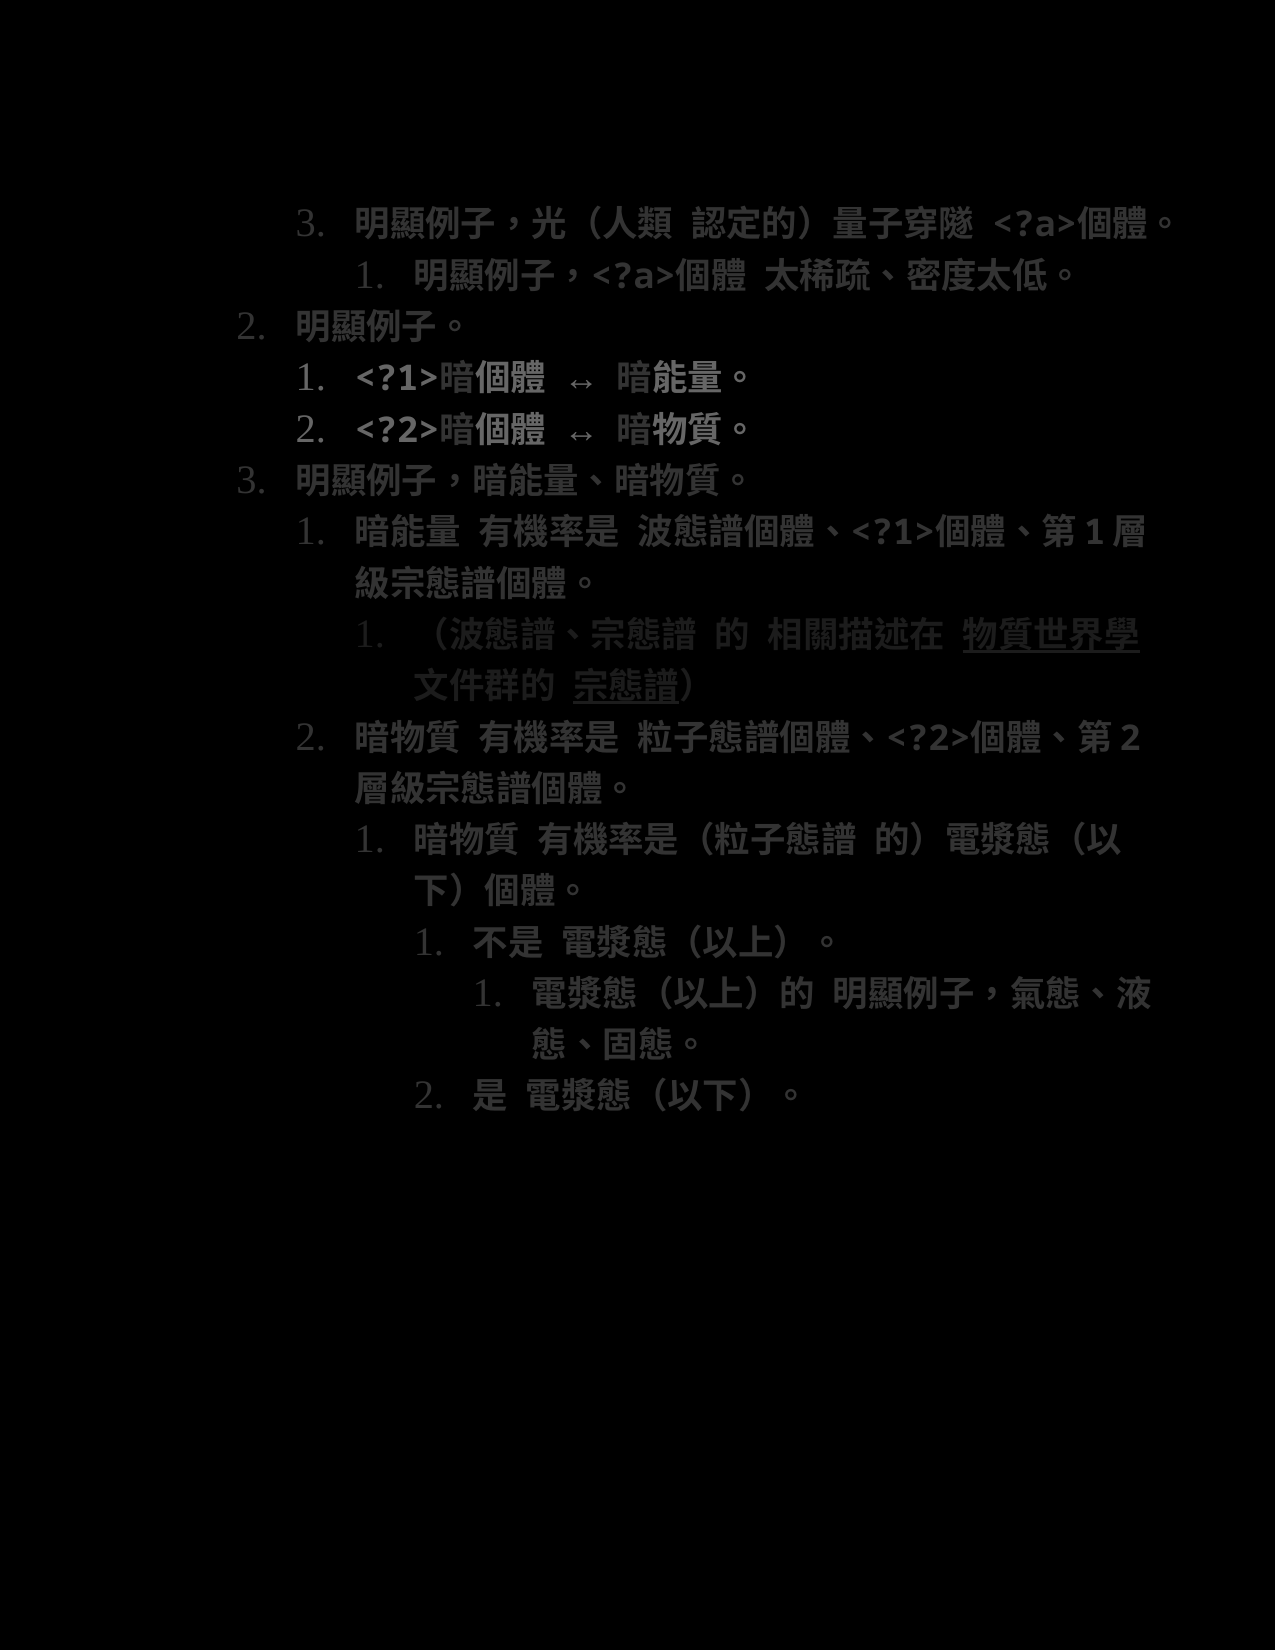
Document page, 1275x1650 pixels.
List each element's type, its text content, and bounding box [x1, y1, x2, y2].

list 暗物質 有機率是 粒子態譜個體、<?2>個體、第2層級宗態譜個體。 [295, 709, 1157, 811]
list 暗能量 有機率是 波態譜個體、<?1>個體、第1層級宗態譜個體。 [295, 504, 1157, 606]
list <?2>暗個體 ↔ 暗物質。 [295, 401, 1157, 452]
list 不是 電漿態（以上）。 [413, 914, 1157, 965]
list 電漿態（以上）的 明顯例子，氣態、液態、固態。 [472, 965, 1157, 1068]
list 明顯例子，暗能量、暗物質。 [236, 452, 1157, 504]
list 明顯例子。 [236, 298, 1157, 350]
list 明顯例子，<?a>個體 太稀疏、密度太低。 [354, 247, 1157, 298]
list 明顯例子，光（人類 認定的）量子穿隧 <?a>個體。 [295, 196, 1157, 247]
list 暗物質 有機率是（粒子態譜 的）電漿態（以下）個體。 [354, 811, 1157, 914]
list <?1>暗個體 ↔ 暗能量。 [295, 350, 1157, 401]
list （波態譜、宗態譜 的 相關描述在 物質世界學 文件群的 宗態譜） [354, 606, 1157, 709]
list 是 電漿態（以下）。 [413, 1068, 1157, 1119]
